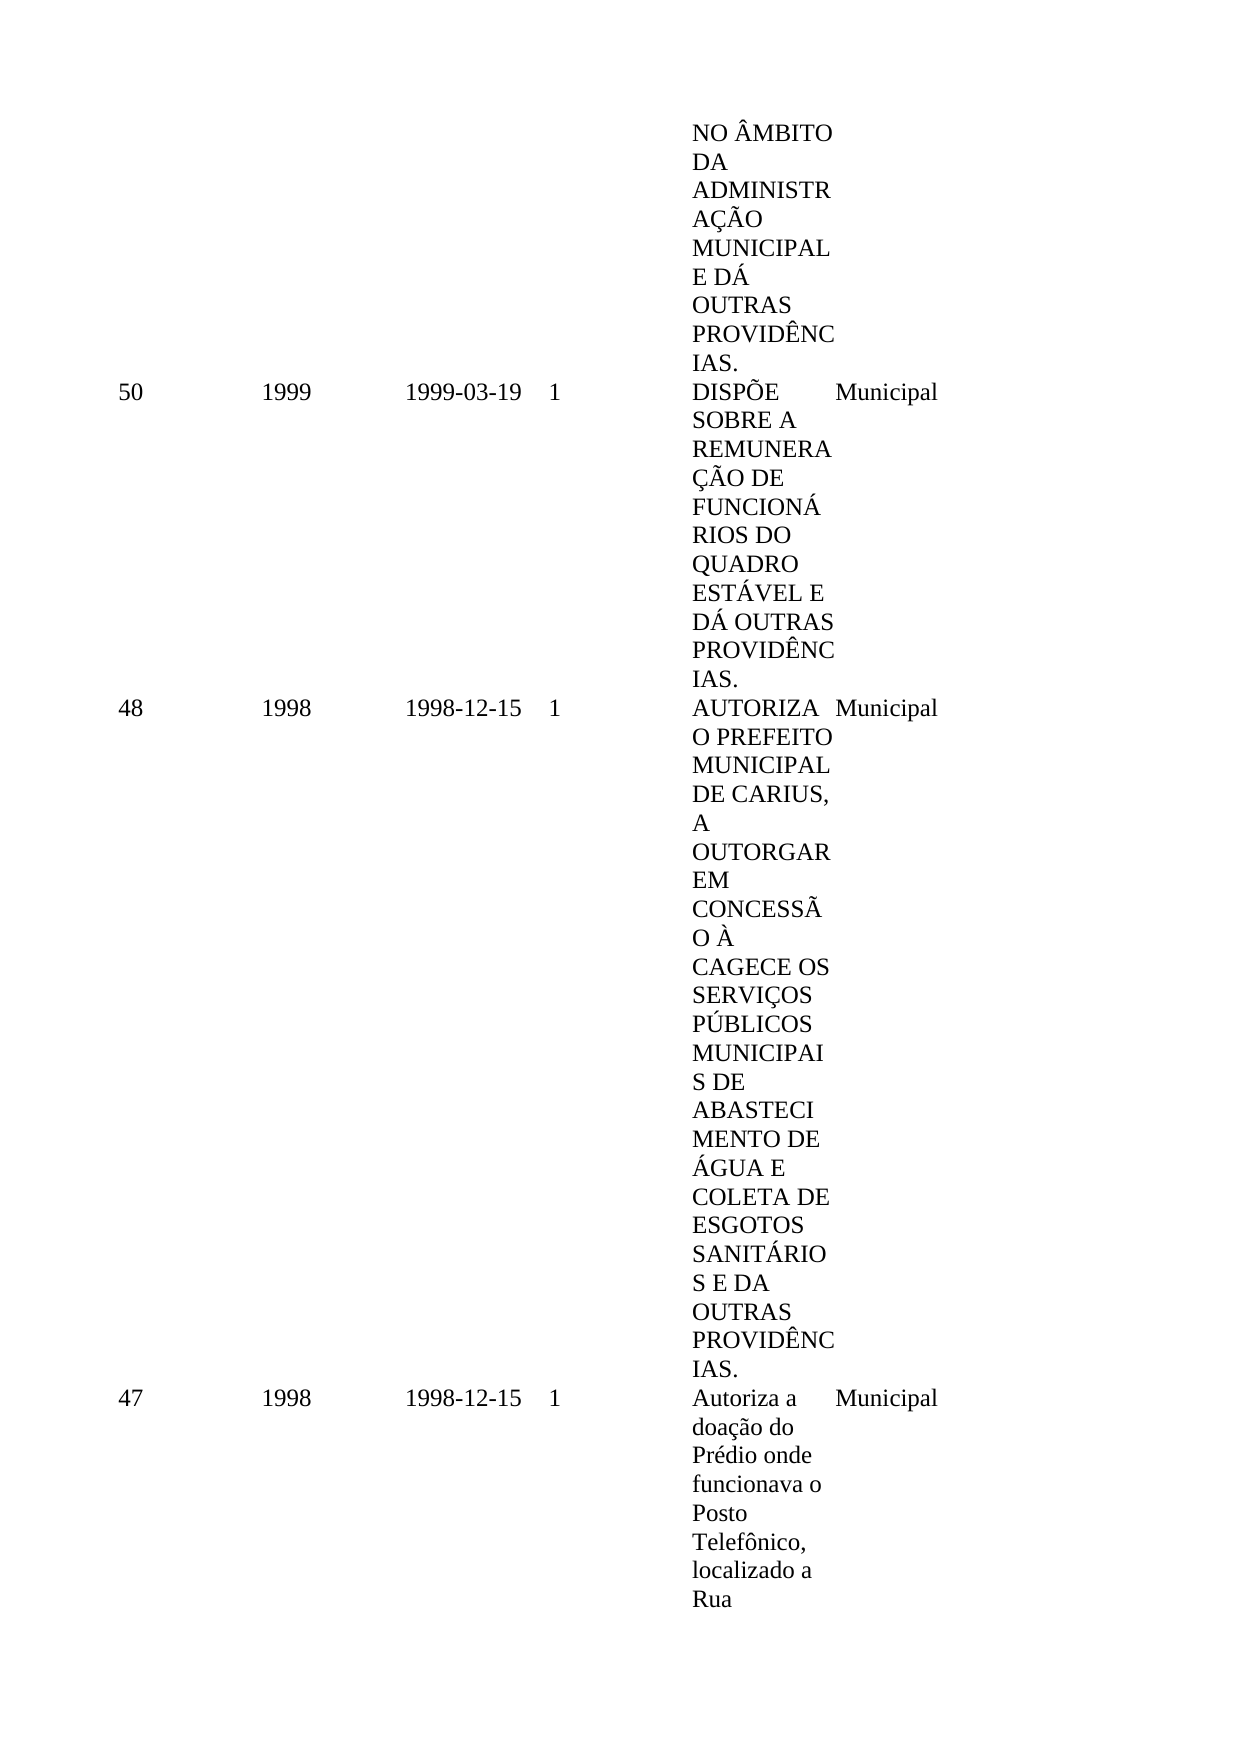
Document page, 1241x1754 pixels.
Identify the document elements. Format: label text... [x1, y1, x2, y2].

table_cell [979, 377, 1122, 693]
table_cell Autoriza a doação do Prédio onde funcionava o Posto Telefônico, localizado a Rua [692, 1383, 835, 1613]
table_cell 50 [118, 377, 261, 693]
table_cell Municipal [835, 377, 979, 693]
table_cell 48 [118, 693, 261, 1383]
table_cell AUTORIZA O PREFEITO MUNICIPAL DE CARIUS, A OUTORGAR EM CONCESSÃO À CAGECE OS SERVIÇOS PÚBLICOS MUNICIPAIS DE ABASTECIMENTO DE ÁGUA E COLETA DE ESGOTOS SANITÁRIOS E DA OUTRAS PROVIDÊNCIAS. [692, 693, 835, 1383]
table_cell [548, 118, 692, 377]
table_cell [979, 1383, 1122, 1613]
table_cell 1 [548, 1383, 692, 1613]
table_cell DISPÕE SOBRE A REMUNERAÇÃO DE FUNCIONÁRIOS DO QUADRO ESTÁVEL E DÁ OUTRAS PROVIDÊNCIAS. [692, 377, 835, 693]
table_cell 1998-12-15 [405, 693, 548, 1383]
table_cell 1998 [261, 693, 405, 1383]
table_cell [118, 118, 261, 377]
table_cell 1998 [261, 1383, 405, 1613]
table_cell 1 [548, 377, 692, 693]
table_cell 1999 [261, 377, 405, 693]
table_cell Municipal [835, 693, 979, 1383]
table_cell [979, 693, 1122, 1383]
table_cell Municipal [835, 1383, 979, 1613]
table_cell 1998-12-15 [405, 1383, 548, 1613]
table_cell 1 [548, 693, 692, 1383]
table_cell [261, 118, 405, 377]
table_cell 1999-03-19 [405, 377, 548, 693]
table_cell [979, 118, 1122, 377]
table_cell NO ÂMBITO DA ADMINISTRAÇÃO MUNICIPAL E DÁ OUTRAS PROVIDÊNCIAS. [692, 118, 835, 377]
table_cell 47 [118, 1383, 261, 1613]
table_cell [405, 118, 548, 377]
table_cell [835, 118, 979, 377]
